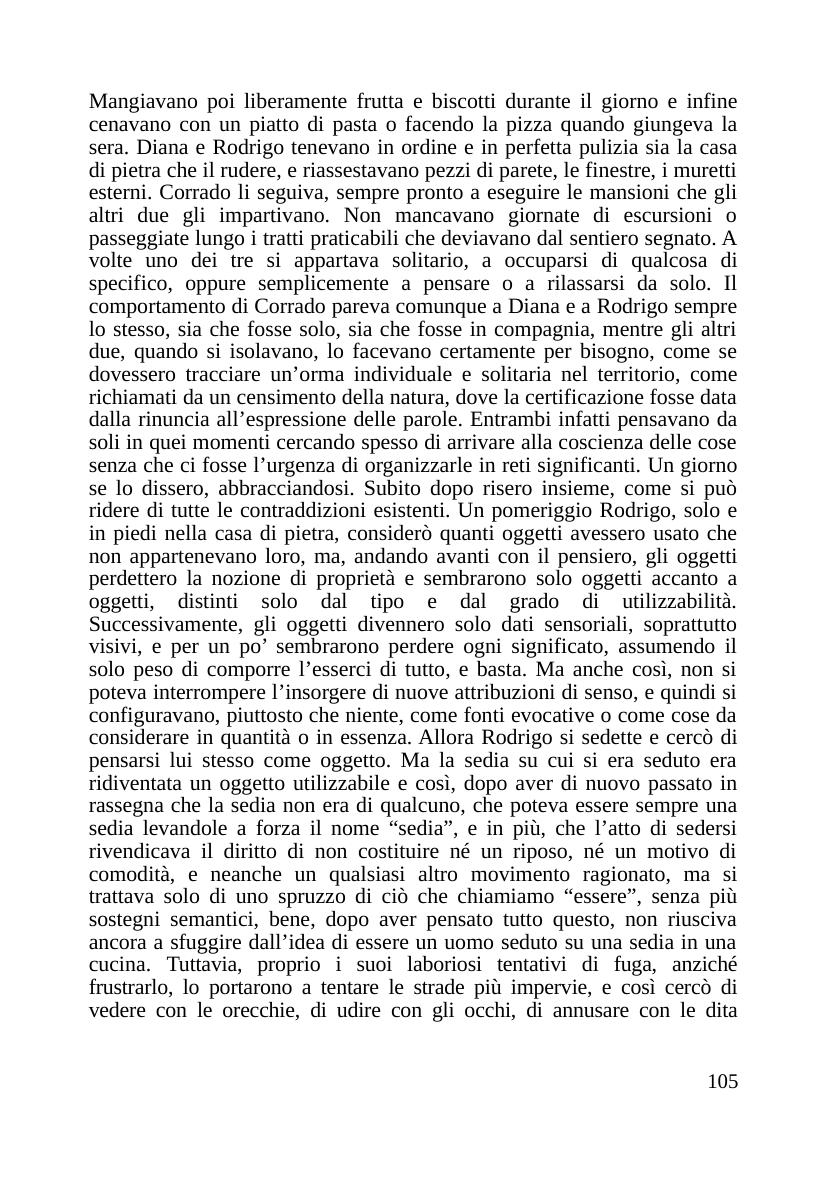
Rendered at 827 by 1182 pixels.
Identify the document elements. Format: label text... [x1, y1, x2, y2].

text Mangiavano poi liberamente frutta e biscotti durante il giorno e infine cenavano con un piatto di pasta o facendo la pizza quando giungeva la sera. Diana e Rodrigo tenevano in ordine e in perfetta pulizia sia la casa di pietra che il rudere, e riassestavano pezzi di parete, le finestre, i muretti esterni. Corrado li seguiva, sempre pronto a eseguire le mansioni che gli altri due gli impartivano. Non mancavano giornate di escursioni o passeggiate lungo i tratti praticabili che deviavano dal sentiero segnato. A volte uno dei tre si appartava solitario, a occuparsi di qualcosa di specifico, oppure semplicemente a pensare o a rilassarsi da solo. Il comportamento di Corrado pareva comunque a Diana e a Rodrigo sempre lo stesso, sia che fosse solo, sia che fosse in compagnia, mentre gli altri due, quando si isolavano, lo facevano certamente per bisogno, come se dovessero tracciare un’orma individuale e solitaria nel territorio, come richiamati da un censimento della natura, dove la certificazione fosse data dalla rinuncia all’espressione delle parole. Entrambi infatti pensavano da soli in quei momenti cercando spesso di arrivare alla coscienza delle cose senza che ci fosse l’urgenza di organizzarle in reti significanti. Un giorno se lo dissero, abbracciandosi. Subito dopo risero insieme, come si può ridere di tutte le contraddizioni esistenti. Un pomeriggio Rodrigo, solo e in piedi nella casa di pietra, considerò quanti oggetti avessero usato che non appartenevano loro, ma, andando avanti con il pensiero, gli oggetti perdettero la nozione di proprietà e sembrarono solo oggetti accanto a oggetti, distinti solo dal tipo e dal grado di utilizzabilità. Successivamente, gli oggetti divennero solo dati sensoriali, soprattutto visivi, e per un po’ sembrarono perdere ogni significato, assumendo il solo peso di comporre l’esserci di tutto, e basta. Ma anche così, non si poteva interrompere l’insorgere di nuove attribuzioni di senso, e quindi si configuravano, piuttosto che niente, come fonti evocative o come cose da considerare in quantità o in essenza. Allora Rodrigo si sedette e cercò di pensarsi lui stesso come oggetto. Ma la sedia su cui si era seduto era ridiventata un oggetto utilizzabile e così, dopo aver di nuovo passato in rassegna che la sedia non era di qualcuno, che poteva essere sempre una sedia levandole a forza il nome “sedia”, e in più, che l’atto di sedersi rivendicava il diritto di non costituire né un riposo, né un motivo di comodità, e neanche un qualsiasi altro movimento ragionato, ma si trattava solo di uno spruzzo di ciò che chiamiamo “essere”, senza più sostegni semantici, bene, dopo aver pensato tutto questo, non riusciva ancora a sfuggire dall’idea di essere un uomo seduto su una sedia in una cucina. Tuttavia, proprio i suoi laboriosi tentativi di fuga, anziché frustrarlo, lo portarono a tentare le strade più impervie, e così cercò di vedere con le orecchie, di udire con gli occhi, di annusare con le dita [88, 88, 738, 1022]
